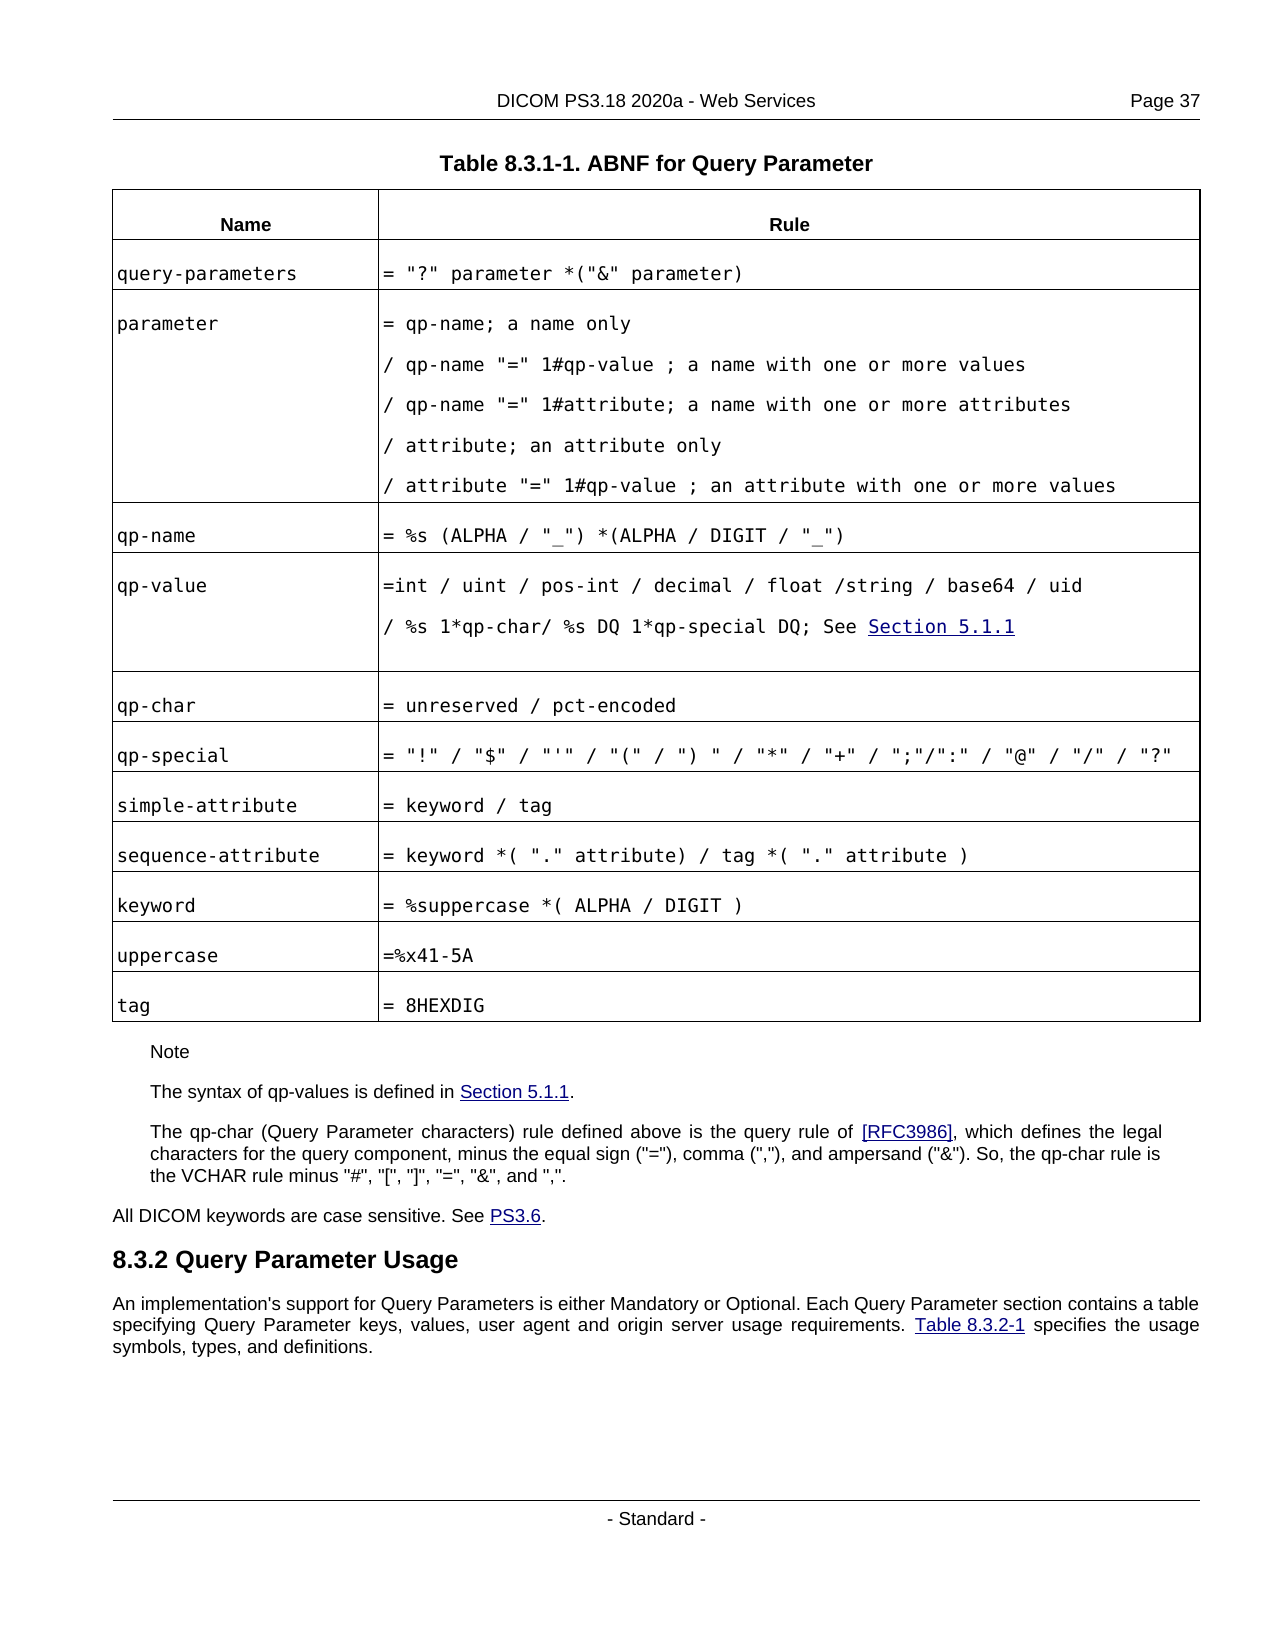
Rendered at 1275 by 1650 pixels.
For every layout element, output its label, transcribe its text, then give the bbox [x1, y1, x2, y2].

table_cell simple-attribute [113, 772, 378, 821]
table_cell = "!" / "$" / "'" / "(" / ") " / "*" / "+" / ";"/":" / "@" / "/" / "?" [379, 722, 1199, 771]
table_cell = %suppercase *( ALPHA / DIGIT ) [379, 872, 1199, 921]
table_cell = "?" parameter *("&" parameter) [379, 240, 1199, 289]
text Table 8.3.1-1. ABNF for Query Parameter [112, 150, 1200, 176]
table_cell parameter [113, 290, 378, 502]
table_cell =int / uint / pos-int / decimal / float /string / base64 / uid / %s 1*qp-char/ %s DQ 1*qp-special DQ; See Section 5.1.1 [379, 553, 1199, 671]
text 8.3.2 Query Parameter Usage [112, 1245, 1200, 1274]
table_cell = qp-name; a name only / qp-name "=" 1#qp-value ; a name with one or more values / qp-name "=" 1#attribute; a name with one or more attributes / attribute; an attribute only / attribute "=" 1#qp-value ; an attribute with one or more values [379, 290, 1199, 502]
text An implementation's support for Query Parameters is either Mandatory or Optional. Each Query Parameter section contains a table specifying Query Parameter keys, values, user agent and origin server usage requirements. Table 8.3.2-1 specifies the usage symbols, types, and definitions. [112, 1293, 1200, 1357]
text Note [150, 1041, 1162, 1062]
table_cell =%x41-5A [379, 922, 1199, 971]
table_header Name [113, 190, 378, 239]
table_cell = unreserved / pct-encoded [379, 672, 1199, 721]
table_cell uppercase [113, 922, 378, 971]
table_cell qp-value [113, 553, 378, 671]
table_cell qp-char [113, 672, 378, 721]
text The syntax of qp-values is defined in Section 5.1.1. [150, 1081, 1162, 1103]
text The qp-char (Query Parameter characters) rule defined above is the query rule of [RFC3986], which defines the legal characters for the query component, minus the equal sign ("="), comma (","), and ampersand ("&"). So, the qp-char rule is the VCHAR rule minus "#", "[", "]", "=", "&", and ",". [150, 1121, 1162, 1186]
table_cell = 8HEXDIG [379, 972, 1199, 1021]
table_cell = keyword *( "." attribute) / tag *( "." attribute ) [379, 822, 1199, 871]
table_cell qp-special [113, 722, 378, 771]
table_cell qp-name [113, 503, 378, 552]
table_cell tag [113, 972, 378, 1021]
table_cell keyword [113, 872, 378, 921]
table_header Rule [379, 190, 1199, 239]
table_cell = %s (ALPHA / "_") *(ALPHA / DIGIT / "_") [379, 503, 1199, 552]
text All DICOM keywords are case sensitive. See PS3.6. [112, 1205, 1200, 1226]
table_cell sequence-attribute [113, 822, 378, 871]
table_cell = keyword / tag [379, 772, 1199, 821]
table_cell query-parameters [113, 240, 378, 289]
